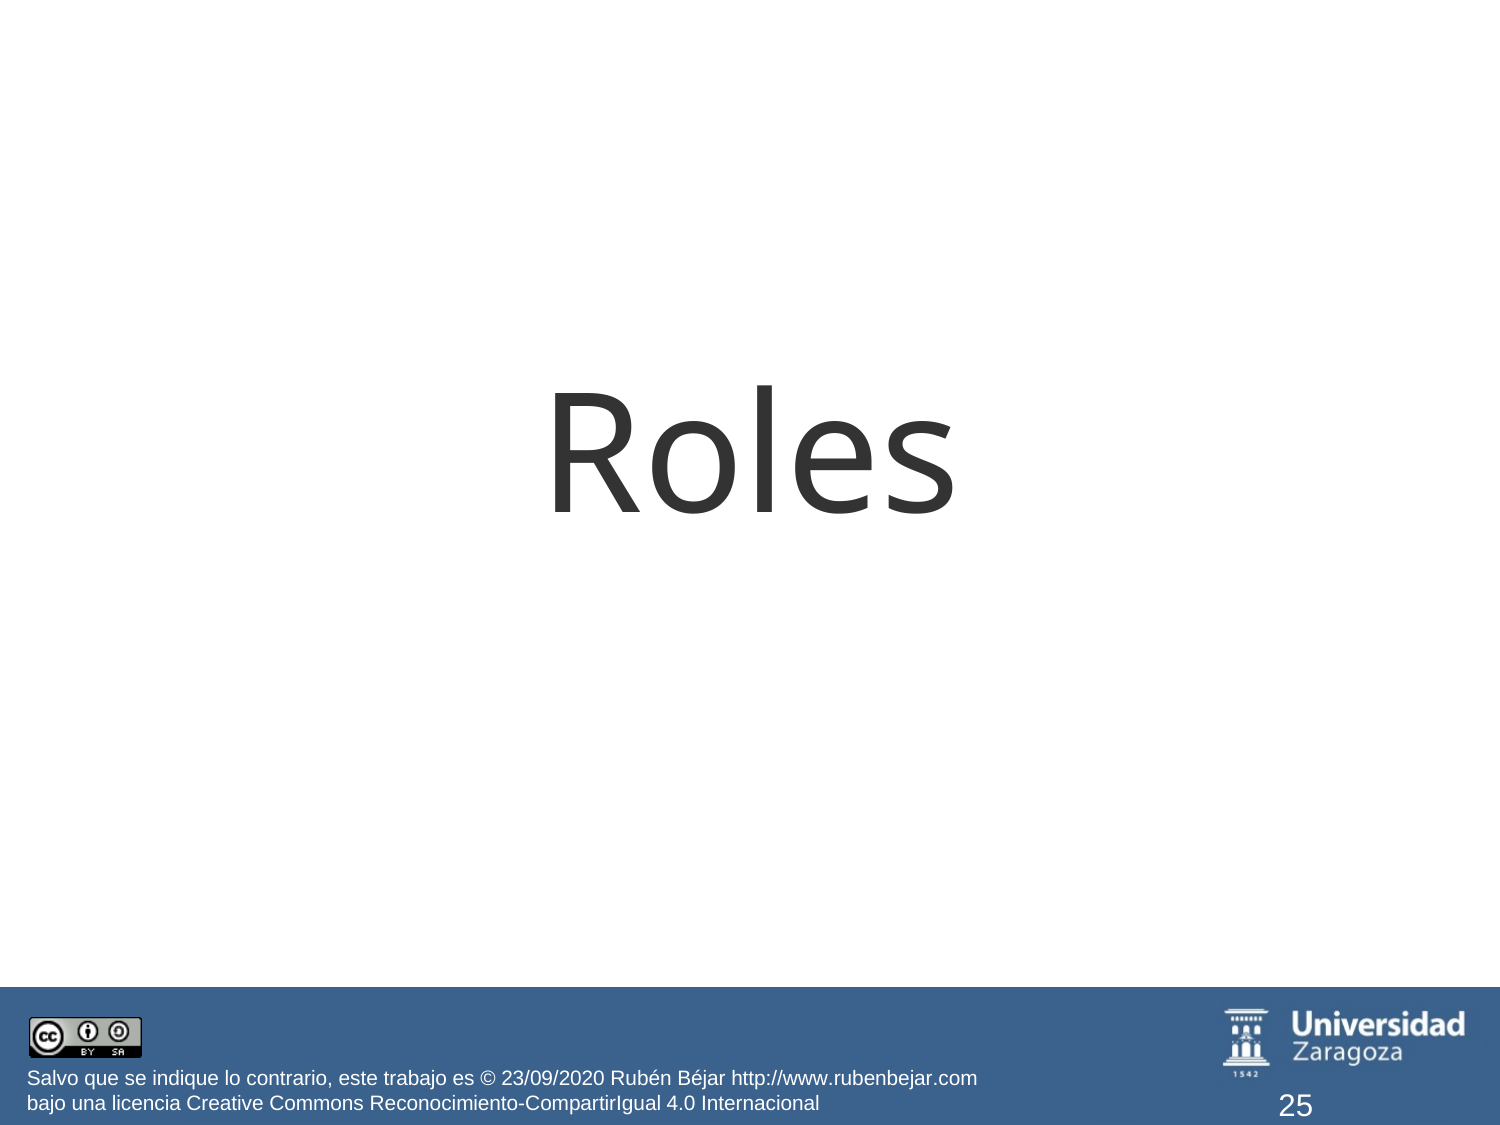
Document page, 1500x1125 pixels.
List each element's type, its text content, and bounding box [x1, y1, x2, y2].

picture [0, 987, 1500, 1125]
text_box Roles [169, 307, 1331, 585]
